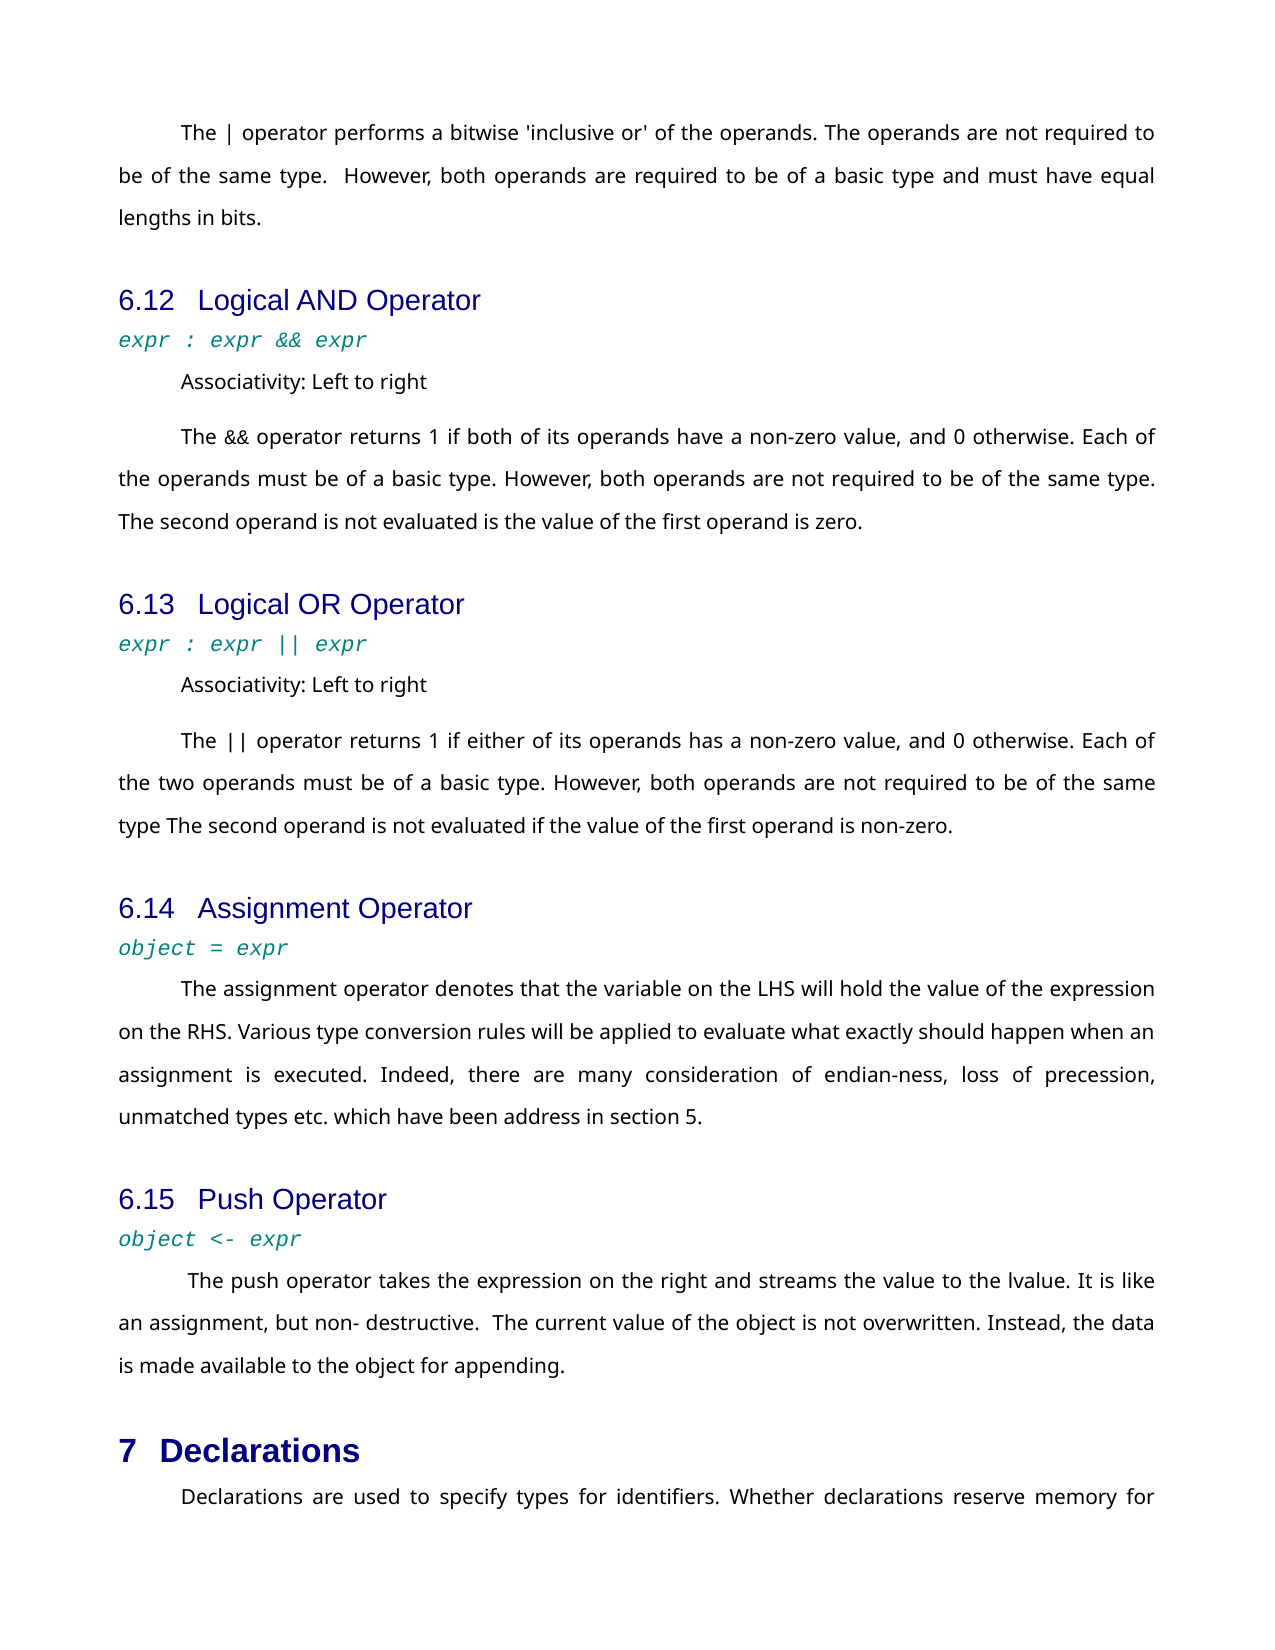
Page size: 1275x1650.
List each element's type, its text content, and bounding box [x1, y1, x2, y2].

text Declarations are used to specify types for identifiers. Whether declarations reserve memory for [118, 1482, 1157, 1511]
text The && operator returns 1 if both of its operands have a non-zero value, and 0 otherwise. Each of the operands must be of a basic type. However, both operands are not required to be of the same type. The second operand is not evaluated is the value of the first operand is zero. [118, 422, 1157, 536]
text Associativity: Left to right [118, 671, 1157, 699]
text object <- expr [118, 1228, 1157, 1253]
text Associativity: Left to right [118, 367, 1157, 395]
text object = expr [118, 937, 1157, 962]
subtitle Logical AND Operator [118, 283, 1157, 317]
text expr : expr && expr [118, 329, 1157, 354]
subtitle Push Operator [118, 1182, 1157, 1216]
subtitle Logical OR Operator [118, 587, 1157, 621]
text expr : expr || expr [118, 633, 1157, 658]
subtitle Assignment Operator [118, 891, 1157, 925]
text The push operator takes the expression on the right and streams the value to the lvalue. It is like an assignment, but non- destructive. The current value of the object is not overwritten. Instead, the data is made available to the object for appending. [118, 1266, 1157, 1379]
text The | operator performs a bitwise 'inclusive or' of the operands. The operands are not required to be of the same type. However, both operands are required to be of a basic type and must have equal lengths in bits. [118, 118, 1157, 232]
text The || operator returns 1 if either of its operands has a non-zero value, and 0 otherwise. Each of the two operands must be of a basic type. However, both operands are not required to be of the same type The second operand is not evaluated if the value of the first operand is non-zero. [118, 726, 1157, 839]
subtitle Declarations [118, 1431, 1157, 1470]
text The assignment operator denotes that the variable on the LHS will hold the value of the expression on the RHS. Various type conversion rules will be applied to evaluate what exactly should happen when an assignment is executed. Indeed, there are many consideration of endian-ness, loss of precession, unmatched types etc. which have been address in section 5. [118, 974, 1157, 1131]
